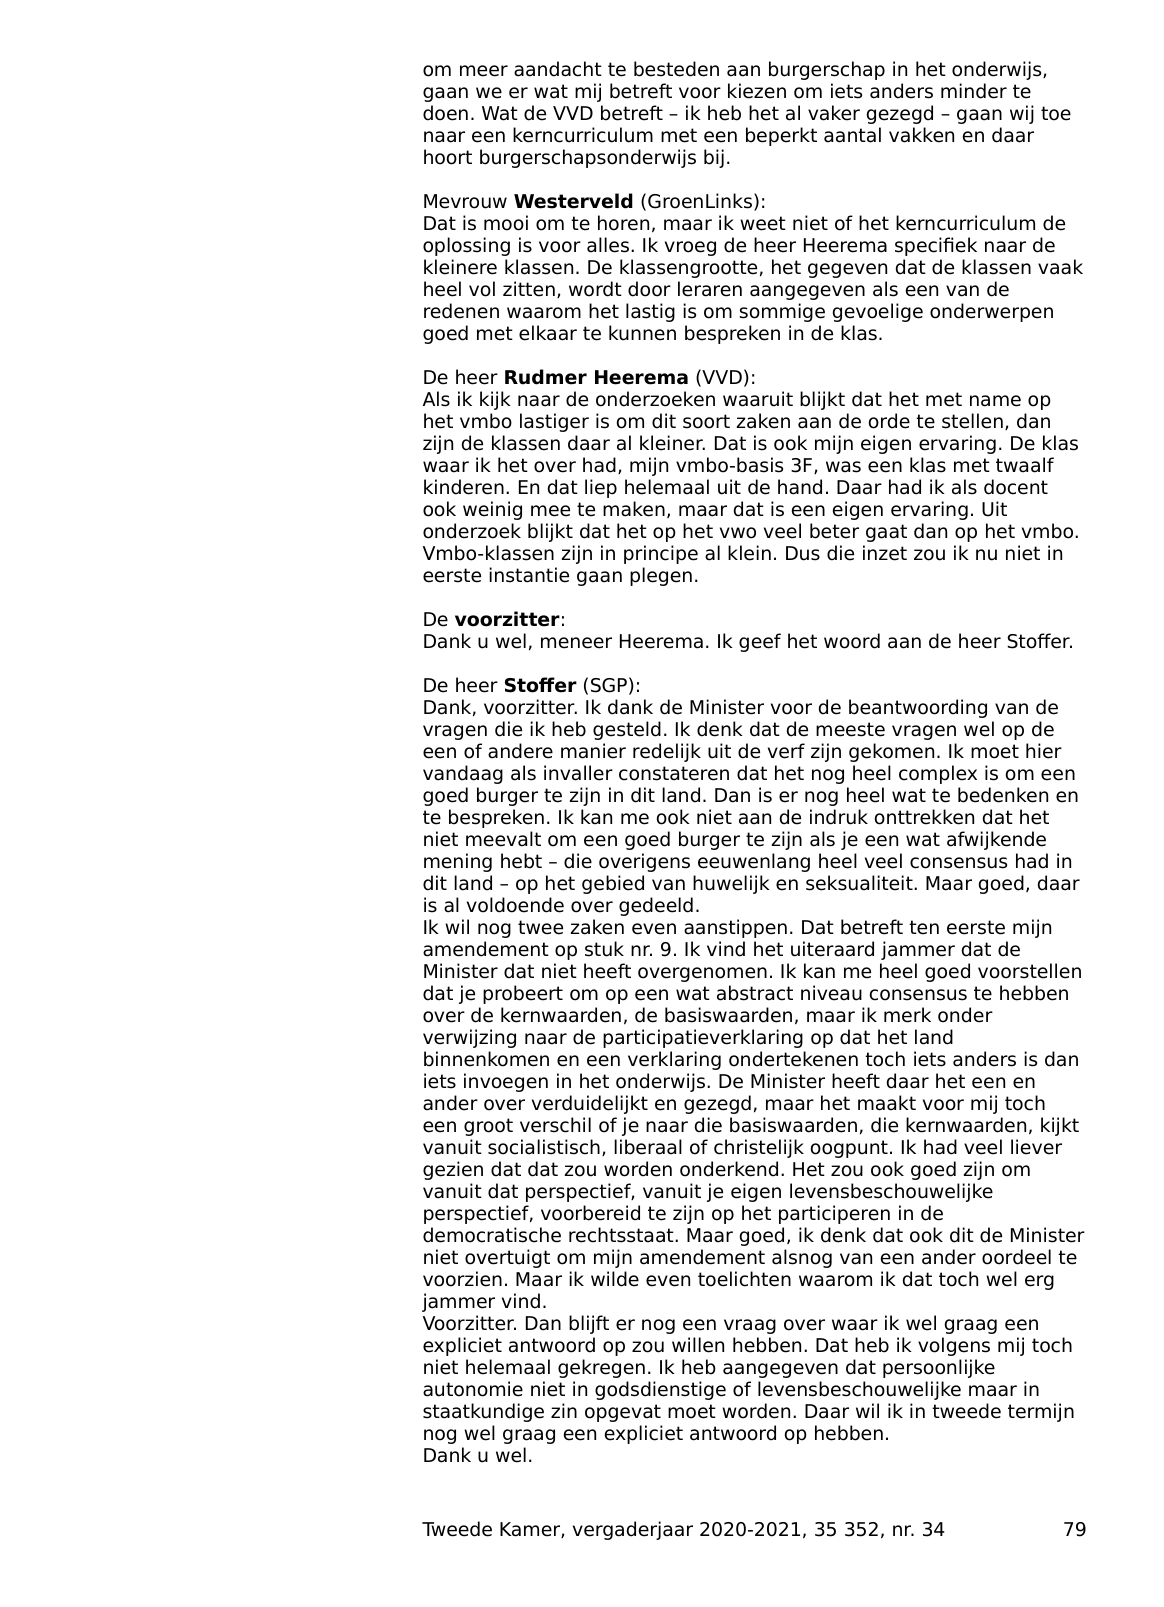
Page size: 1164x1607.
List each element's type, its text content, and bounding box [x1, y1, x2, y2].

text Ik wil nog twee zaken even aanstippen. Dat betreft ten eerste mijn amendement op stuk nr. 9. Ik vind het uiteraard jammer dat de Minister dat niet heeft overgenomen. Ik kan me heel goed voorstellen dat je probeert om op een wat abstract niveau consensus te hebben over de kernwaarden, de basiswaarden, maar ik merk onder verwijzing naar de participatieverklaring op dat het land binnenkomen en een verklaring ondertekenen toch iets anders is dan iets invoegen in het onderwijs. De Minister heeft daar het een en ander over verduidelijkt en gezegd, maar het maakt voor mij toch een groot verschil of je naar die basiswaarden, die kernwaarden, kijkt vanuit socialistisch, liberaal of christelijk oogpunt. Ik had veel liever gezien dat dat zou worden onderkend. Het zou ook goed zijn om vanuit dat perspectief, vanuit je eigen levensbeschouwelijke perspectief, voorbereid te zijn op het participeren in de democratische rechtsstaat. Maar goed, ik denk dat ook dit de Minister niet overtuigt om mijn amendement alsnog van een ander oordeel te voorzien. Maar ik wilde even toelichten waarom ik dat toch wel erg jammer vind. [422, 917, 1087, 1313]
text Dank u wel. [422, 1444, 1087, 1467]
text Dat is mooi om te horen, maar ik weet niet of het kerncurriculum de oplossing is voor alles. Ik vroeg de heer Heerema specifiek naar de kleinere klassen. De klassengrootte, het gegeven dat de klassen vaak heel vol zitten, wordt door leraren aangegeven als een van de redenen waarom het lastig is om sommige gevoelige onderwerpen goed met elkaar te kunnen bespreken in de klas. [422, 213, 1087, 345]
text om meer aandacht te besteden aan burgerschap in het onderwijs, gaan we er wat mij betreft voor kiezen om iets anders minder te doen. Wat de VVD betreft – ik heb het al vaker gezegd – gaan wij toe naar een kerncurriculum met een beperkt aantal vakken en daar hoort burgerschapsonderwijs bij. [422, 59, 1087, 169]
text De voorzitter: [422, 609, 1087, 631]
text Voorzitter. Dan blijft er nog een vraag over waar ik wel graag een expliciet antwoord op zou willen hebben. Dat heb ik volgens mij toch niet helemaal gekregen. Ik heb aangegeven dat persoonlijke autonomie niet in godsdienstige of levensbeschouwelijke maar in staatkundige zin opgevat moet worden. Daar wil ik in tweede termijn nog wel graag een expliciet antwoord op hebben. [422, 1313, 1087, 1444]
text Dank u wel, meneer Heerema. Ik geef het woord aan de heer Stoffer. [422, 631, 1087, 653]
text De heer Stoffer (SGP): [422, 675, 1087, 697]
text Mevrouw Westerveld (GroenLinks): [422, 191, 1087, 213]
text Als ik kijk naar de onderzoeken waaruit blijkt dat het met name op het vmbo lastiger is om dit soort zaken aan de orde te stellen, dan zijn de klassen daar al kleiner. Dat is ook mijn eigen ervaring. De klas waar ik het over had, mijn vmbo-basis 3F, was een klas met twaalf kinderen. En dat liep helemaal uit de hand. Daar had ik als docent ook weinig mee te maken, maar dat is een eigen ervaring. Uit onderzoek blijkt dat het op het vwo veel beter gaat dan op het vmbo. Vmbo-klassen zijn in principe al klein. Dus die inzet zou ik nu niet in eerste instantie gaan plegen. [422, 389, 1087, 587]
text Dank, voorzitter. Ik dank de Minister voor de beantwoording van de vragen die ik heb gesteld. Ik denk dat de meeste vragen wel op de een of andere manier redelijk uit de verf zijn gekomen. Ik moet hier vandaag als invaller constateren dat het nog heel complex is om een goed burger te zijn in dit land. Dan is er nog heel wat te bedenken en te bespreken. Ik kan me ook niet aan de indruk onttrekken dat het niet meevalt om een goed burger te zijn als je een wat afwijkende mening hebt – die overigens eeuwenlang heel veel consensus had in dit land – op het gebied van huwelijk en seksualiteit. Maar goed, daar is al voldoende over gedeeld. [422, 697, 1087, 917]
text De heer Rudmer Heerema (VVD): [422, 367, 1087, 389]
